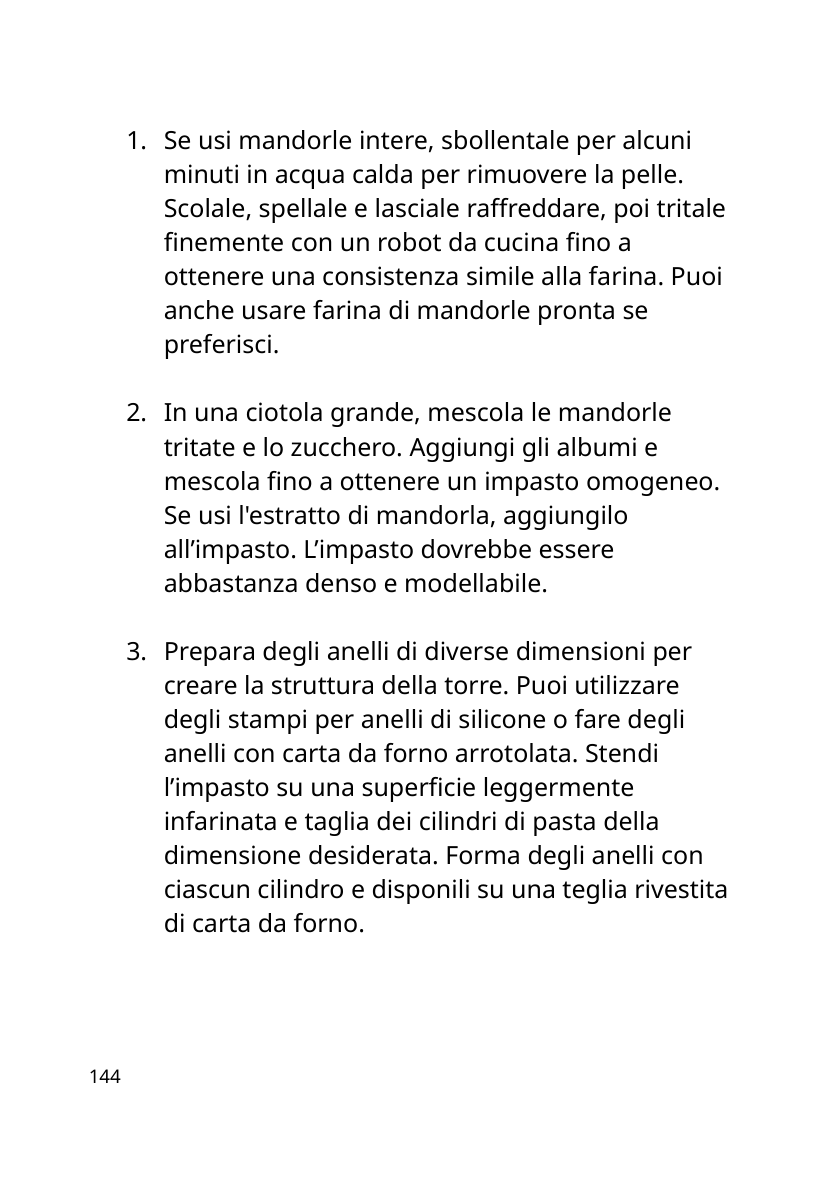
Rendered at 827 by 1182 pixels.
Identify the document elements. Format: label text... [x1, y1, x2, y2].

list Se usi mandorle intere, sbollentale per alcuni minuti in acqua calda per rimuovere la pelle. Scolale, spellale e lasciale raffreddare, poi tritale finemente con un robot da cucina fino a ottenere una consistenza simile alla farina. Puoi anche usare farina di mandorle pronta se preferisci. [126, 123, 738, 361]
list Prepara degli anelli di diverse dimensioni per creare la struttura della torre. Puoi utilizzare degli stampi per anelli di silicone o fare degli anelli con carta da forno arrotolata. Stendi l’impasto su una superficie leggermente infarinata e taglia dei cilindri di pasta della dimensione desiderata. Forma degli anelli con ciascun cilindro e disponili su una teglia rivestita di carta da forno. [126, 633, 738, 940]
list In una ciotola grande, mescola le mandorle tritate e lo zucchero. Aggiungi gli albumi e mescola fino a ottenere un impasto omogeneo. Se usi l'estratto di mandorla, aggiungilo all’impasto. L’impasto dovrebbe essere abbastanza denso e modellabile. [126, 395, 738, 599]
